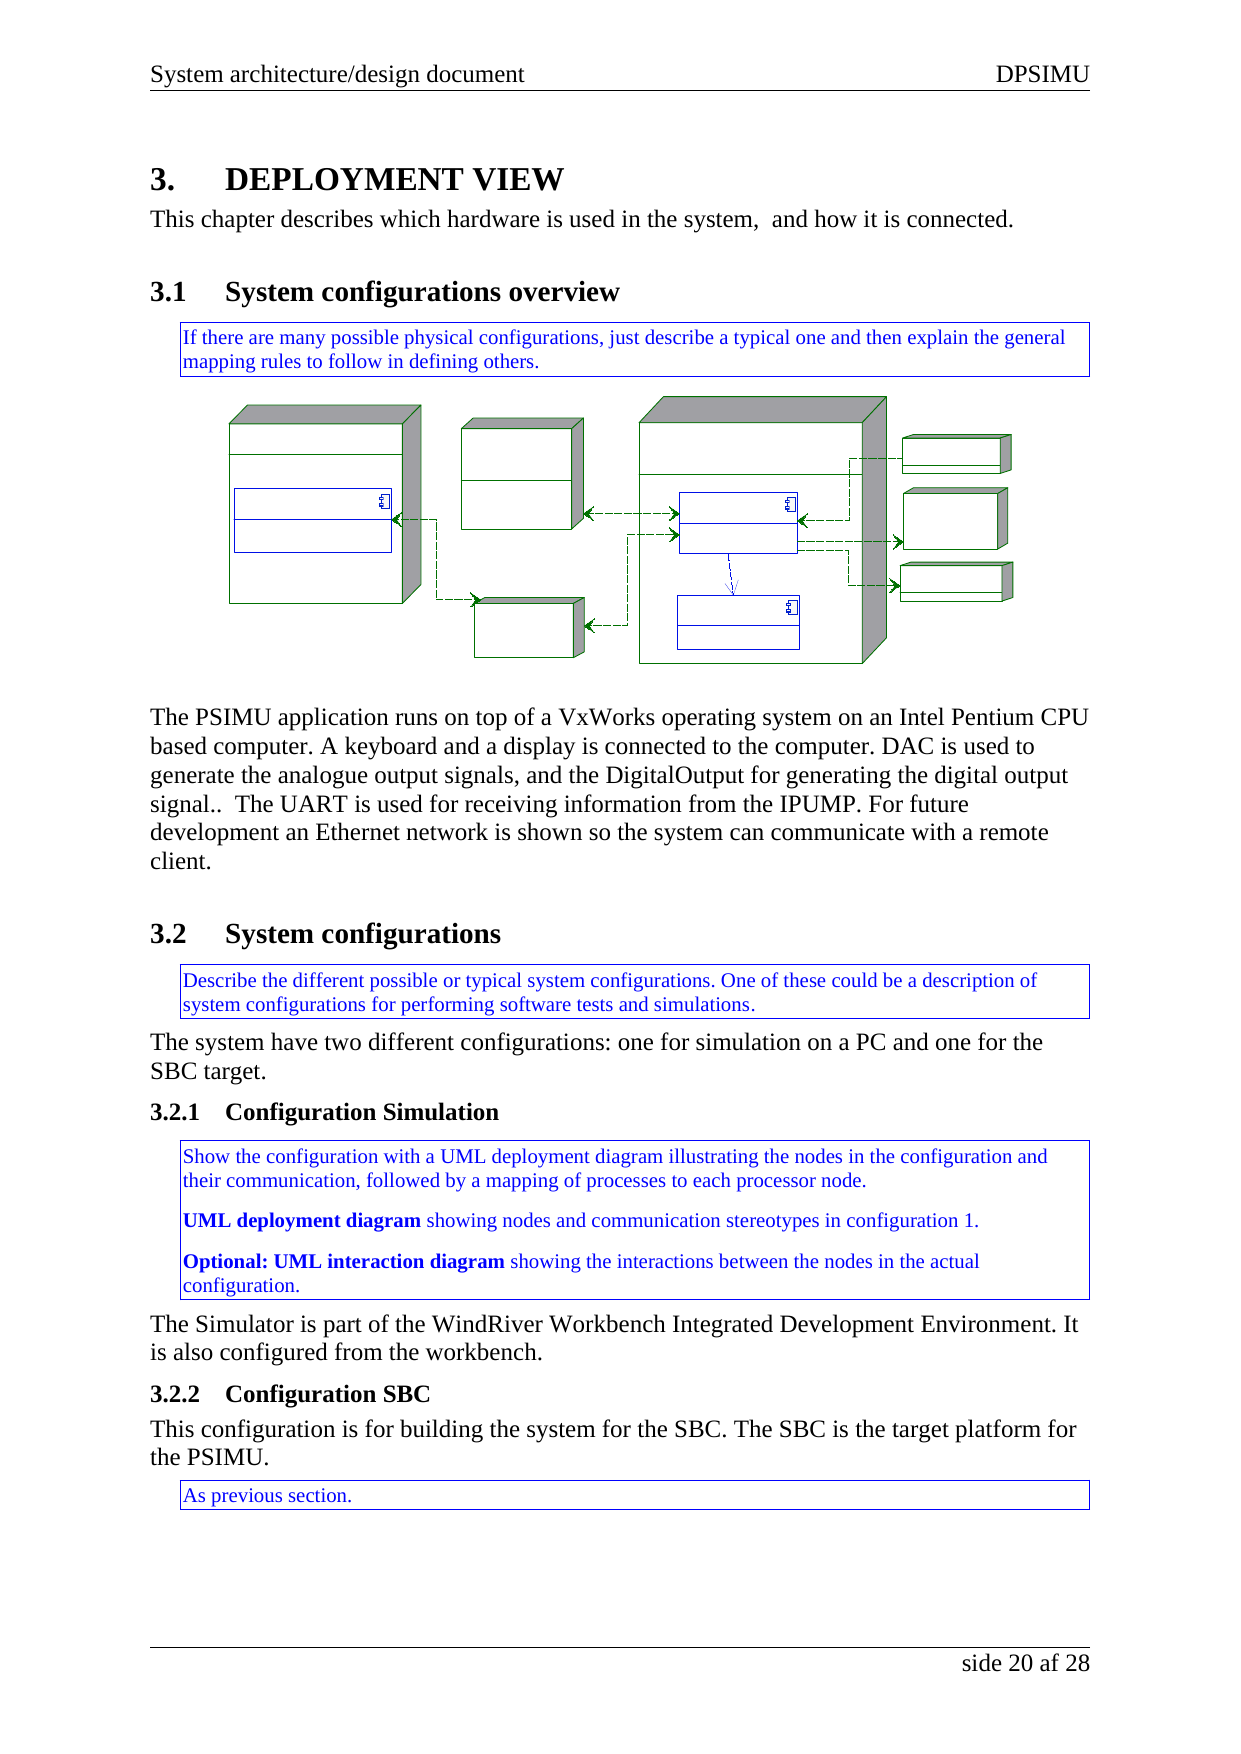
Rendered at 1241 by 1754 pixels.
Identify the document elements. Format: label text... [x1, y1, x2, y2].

subtitle System configurations overview [150, 274, 1090, 308]
text UML deployment diagram showing nodes and communication stereotypes in configuration 1. [181, 1205, 1089, 1232]
text As previous section. [181, 1481, 1089, 1509]
subtitle Configuration SBC [150, 1379, 1090, 1407]
text The Simulator is part of the WindRiver Workbench Integrated Development Environment. It is also configured from the workbench. [150, 1309, 1090, 1366]
subtitle Configuration Simulation [150, 1097, 1090, 1126]
text The system have two different configurations: one for simulation on a PC and one for the SBC target. [150, 1027, 1090, 1084]
subtitle System configurations [150, 916, 1090, 950]
text If there are many possible physical configurations, just describe a typical one and then explain the general mapping rules to follow in defining others. [181, 323, 1089, 376]
text This configuration is for building the system for the SBC. The SBC is the target platform for the PSIMU. [150, 1414, 1090, 1471]
text This chapter describes which hardware is used in the system, and how it is connected. [150, 204, 1090, 233]
text Show the configuration with a UML deployment diagram illustrating the nodes in the configuration and their communication, followed by a mapping of processes to each processor node. [181, 1141, 1089, 1192]
text Describe the different possible or typical system configurations. One of these could be a description of system configurations for performing software tests and simulations. [181, 965, 1089, 1018]
text Optional: UML interaction diagram showing the interactions between the nodes in the actual configuration. [181, 1246, 1089, 1299]
text The PSIMU application runs on top of a VxWorks operating system on an Intel Pentium CPU based computer. A keyboard and a display is connected to the computer. DAC is used to generate the analogue output signals, and the DigitalOutput for generating the digital output signal.. The UART is used for receiving information from the IPUMP. For future development an Ethernet network is shown so the system can communicate with a remote client. [150, 702, 1090, 875]
subtitle Deployment View [150, 159, 1090, 198]
